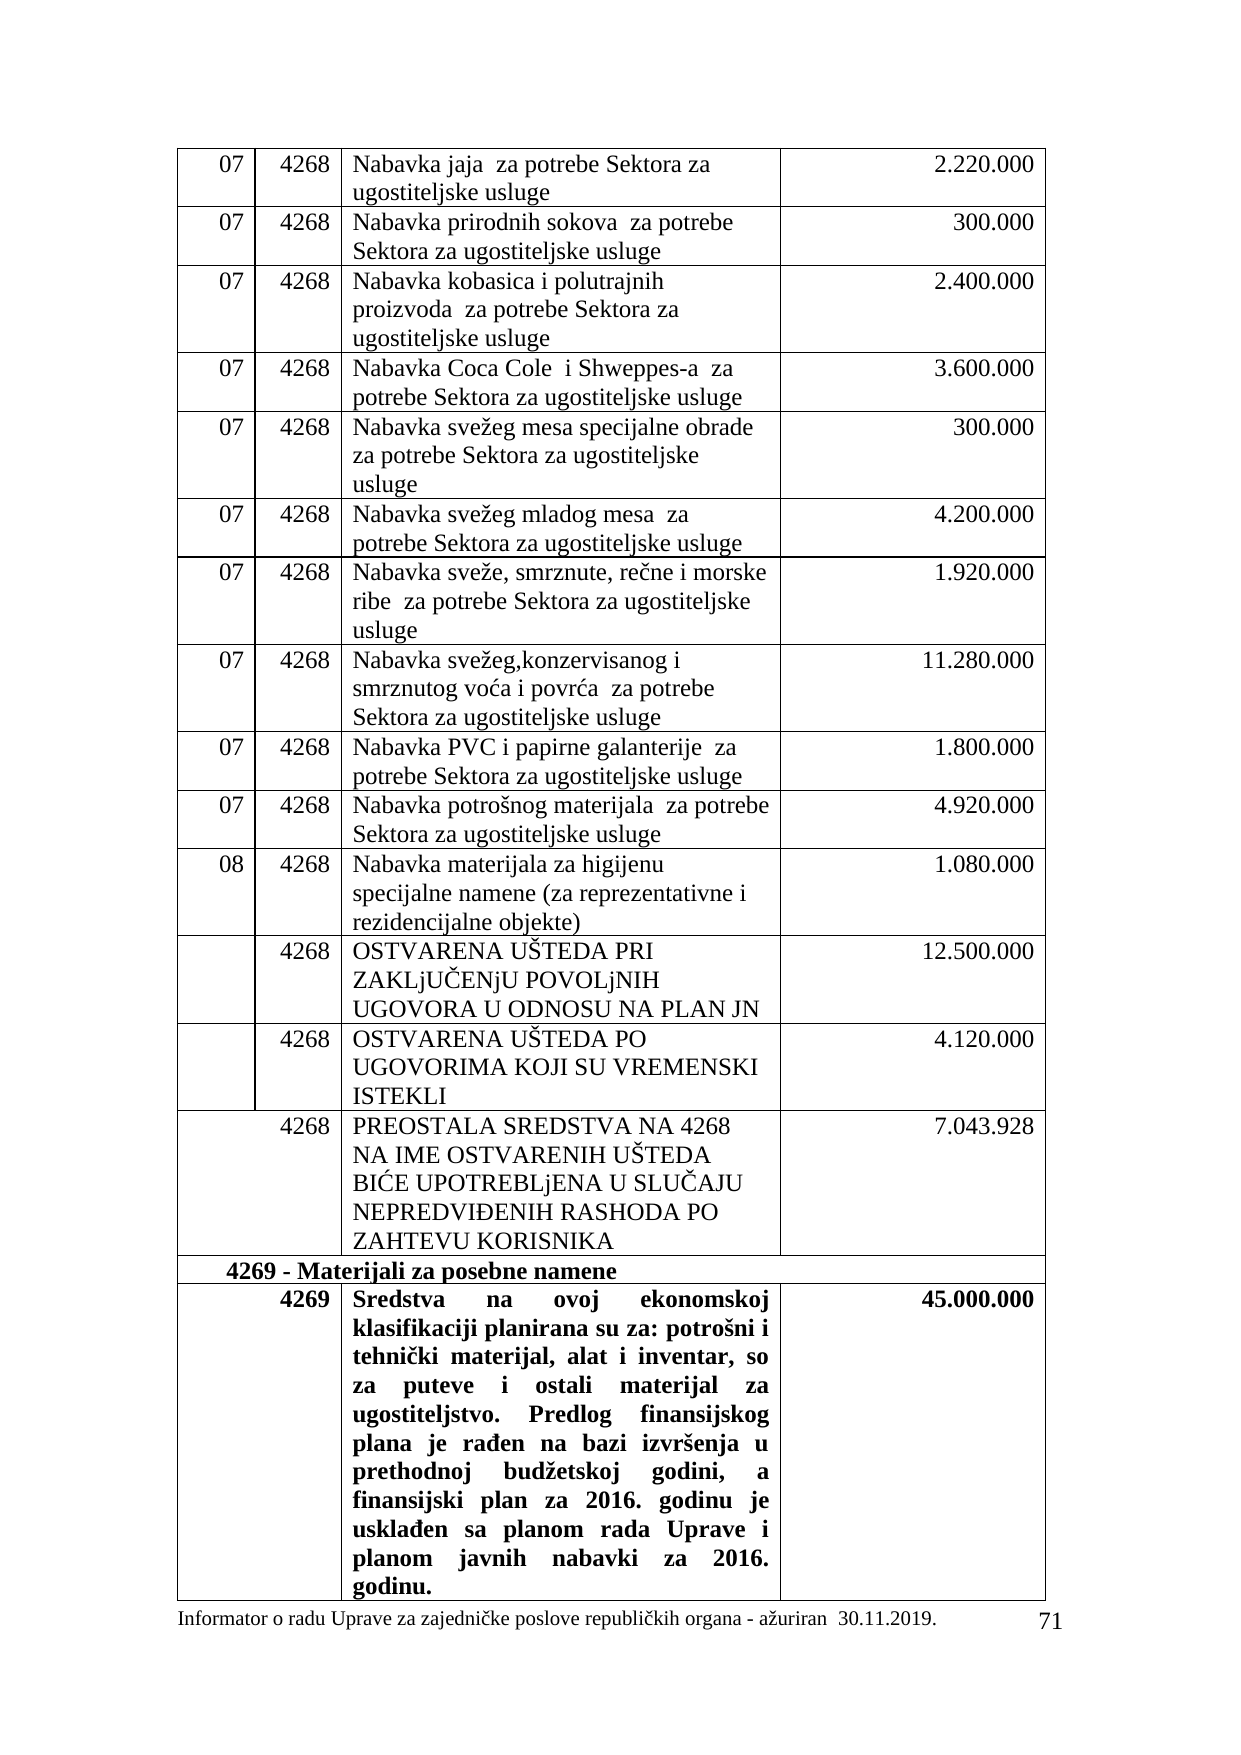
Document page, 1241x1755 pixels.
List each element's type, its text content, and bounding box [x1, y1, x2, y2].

table_cell 07 [178, 266, 254, 352]
table_cell 4268 [178, 1111, 341, 1255]
table_cell 1.080.000 [781, 849, 1045, 935]
table_cell 4268 [256, 849, 341, 935]
table_cell 4268 [256, 645, 341, 731]
table_cell [178, 1024, 254, 1110]
table_cell 4268 [256, 791, 341, 848]
table_cell Nabavka svežeg,konzervisanog i smrznutog voća i povrća za potrebe Sektora za ugostitelјske usluge [342, 645, 780, 731]
table_cell 07 [178, 499, 254, 556]
table_cell 4268 [256, 499, 341, 556]
table_cell 300.000 [781, 207, 1045, 265]
table_cell 07 [178, 732, 254, 789]
table_cell 07 [178, 791, 254, 848]
table_cell Nabavka materijala za higijenu specijalne namene (za reprezentativne i rezidencijalne objekte) [342, 849, 780, 935]
table_cell 2.220.000 [781, 149, 1045, 206]
table_cell 1.800.000 [781, 732, 1045, 789]
table_cell 3.600.000 [781, 353, 1045, 411]
table_cell [178, 936, 254, 1023]
table_cell 4.200.000 [781, 499, 1045, 556]
table_cell Sredstva na ovoj ekonomskoj klasifikaciji planirana su za: potrošni i tehnički materijal, alat i inventar, so za puteve i ostali materijal za ugostitelјstvo. Predlog finansijskog plana je rađen na bazi izvršenja u prethodnoj budžetskoj godini, a finansijski plan za 2016. godinu je usklađen sa planom rada Uprave i planom javnih nabavki za 2016. godinu. [342, 1284, 780, 1600]
table_cell 4268 [256, 149, 341, 206]
table_cell Nabavka svežeg mladog mesa za potrebe Sektora za ugostitelјske usluge [342, 499, 780, 556]
table_cell Nabavka prirodnih sokova za potrebe Sektora za ugostitelјske usluge [342, 207, 780, 265]
table_cell 08 [178, 849, 254, 935]
table_cell Nabavka PVC i papirne galanterije za potrebe Sektora za ugostitelјske usluge [342, 732, 780, 789]
table_cell 4268 [256, 353, 341, 411]
table_cell OSTVARENA UŠTEDA PRI ZAKLjUČENјU POVOLjNIH UGOVORA U ODNOSU NA PLAN JN [342, 936, 780, 1023]
table_cell Nabavka Coca Cole i Shweppes-a za potrebe Sektora za ugostitelјske usluge [342, 353, 780, 411]
table_cell 11.280.000 [781, 645, 1045, 731]
table_cell 4.920.000 [781, 791, 1045, 848]
table_cell Nabavka potrošnog materijala za potrebe Sektora za ugostitelјske usluge [342, 791, 780, 848]
table_cell 4268 [256, 936, 341, 1023]
table_cell 07 [178, 149, 254, 206]
table_cell 4268 [256, 1024, 341, 1110]
table_cell 07 [178, 558, 254, 644]
table_cell Nabavka svežeg mesa specijalne obrade za potrebe Sektora za ugostitelјske usluge [342, 412, 780, 498]
table_cell 07 [178, 412, 254, 498]
table_cell 300.000 [781, 412, 1045, 498]
table_cell 4268 [256, 266, 341, 352]
table_cell 4268 [256, 558, 341, 644]
table_cell 12.500.000 [781, 936, 1045, 1023]
table_cell 07 [178, 645, 254, 731]
table_cell 7.043.928 [781, 1111, 1045, 1255]
table_cell Nabavka jaja za potrebe Sektora za ugostitelјske usluge [342, 149, 780, 206]
table_cell 07 [178, 353, 254, 411]
table_cell 1.920.000 [781, 558, 1045, 644]
table_cell 4268 [256, 412, 341, 498]
table_cell 2.400.000 [781, 266, 1045, 352]
table_cell 07 [178, 207, 254, 265]
table_cell 45.000.000 [781, 1284, 1045, 1600]
table_cell Nabavka sveže, smrznute, rečne i morske ribe za potrebe Sektora za ugostitelјske usluge [342, 558, 780, 644]
table_cell 4268 [256, 732, 341, 789]
table_cell 4269 [178, 1284, 341, 1600]
table_cell OSTVARENA UŠTEDA PO UGOVORIMA KOJI SU VREMENSKI ISTEKLI [342, 1024, 780, 1110]
table_cell Nabavka kobasica i polutrajnih proizvoda za potrebe Sektora za ugostitelјske usluge [342, 266, 780, 352]
table_cell 4268 [256, 207, 341, 265]
table_cell PREOSTALA SREDSTVA NA 4268 NA IME OSTVARENIH UŠTEDA BIĆE UPOTREBLjENA U SLUČAJU NEPREDVIĐENIH RASHODA PO ZAHTEVU KORISNIKA [342, 1111, 780, 1255]
table_cell 4.120.000 [781, 1024, 1045, 1110]
table_cell 4269 - Materijali za posebne namene [178, 1256, 1045, 1283]
